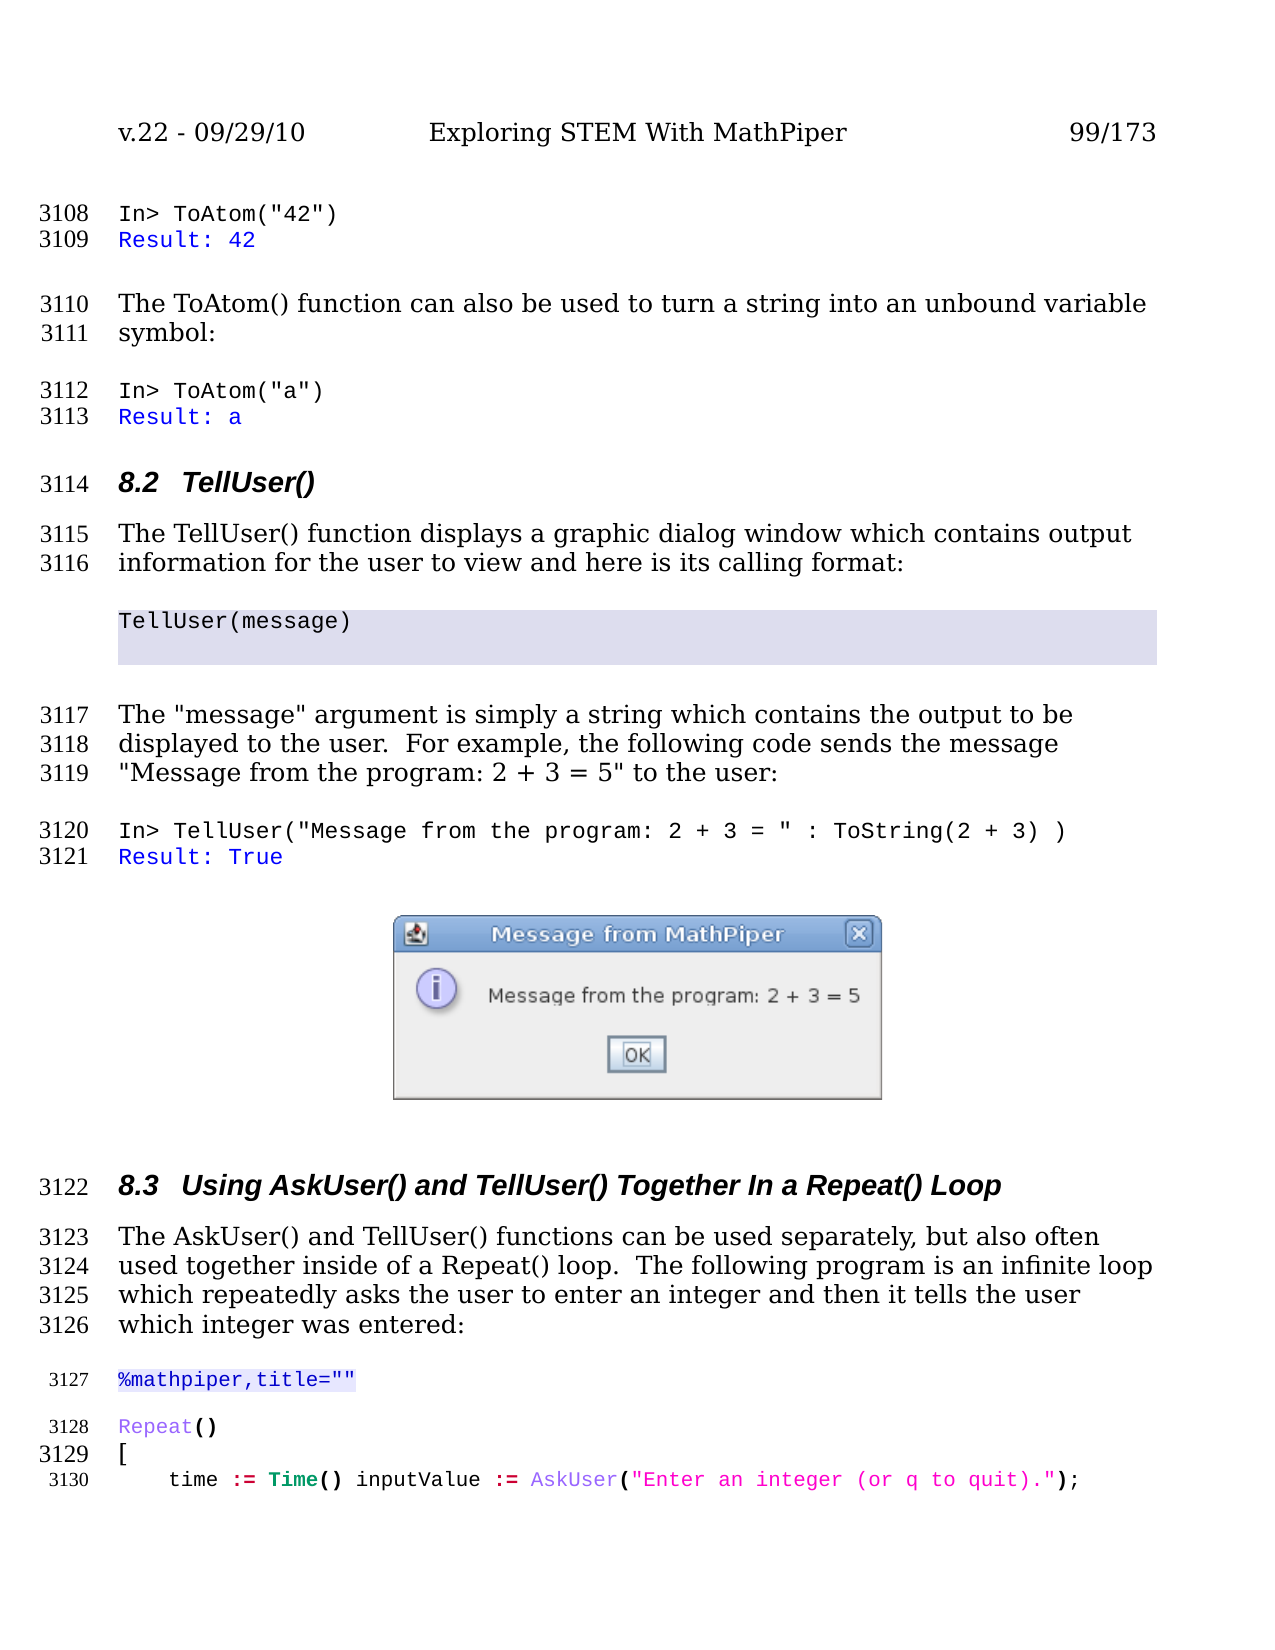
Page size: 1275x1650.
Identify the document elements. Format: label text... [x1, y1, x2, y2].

table_header TellUser(message) [118, 610, 1157, 665]
text time := Time() inputValue := AskUser("Enter an integer (or q to quit)."); [118, 1469, 1157, 1492]
subtitle Using AskUser() and TellUser() Together In a Repeat() Loop [118, 1168, 1157, 1201]
text %mathpiper,title="" [118, 1369, 1157, 1392]
text In> TellUser("Message from the program: 2 + 3 = " : ToString(2 + 3) ) [118, 819, 1157, 845]
text The AskUser() and TellUser() functions can be used separately, but also often used together inside of a Repeat() loop. The following program is an infinite loop which repeatedly asks the user to enter an integer and then it tells the user which integer was entered: [118, 1222, 1157, 1339]
text [ [118, 1440, 1157, 1469]
text The TellUser() function displays a graphic dialog window which contains output information for the user to view and here is its calling format: [118, 519, 1157, 577]
text Result: True [118, 845, 1157, 871]
text The ToAtom() function can also be used to turn a string into an unbound variable symbol: [118, 289, 1157, 348]
text Result: 42 [118, 229, 1157, 254]
picture [393, 915, 883, 1100]
text In> ToAtom("a") [118, 380, 1157, 406]
text In> ToAtom("42") [118, 203, 1157, 229]
text The "message" argument is simply a string which contains the output to be displayed to the user. For example, the following code sends the message "Message from the program: 2 + 3 = 5" to the user: [118, 700, 1157, 787]
subtitle TellUser() [118, 465, 1157, 498]
text Repeat() [118, 1416, 1157, 1440]
text Result: a [118, 406, 1157, 432]
